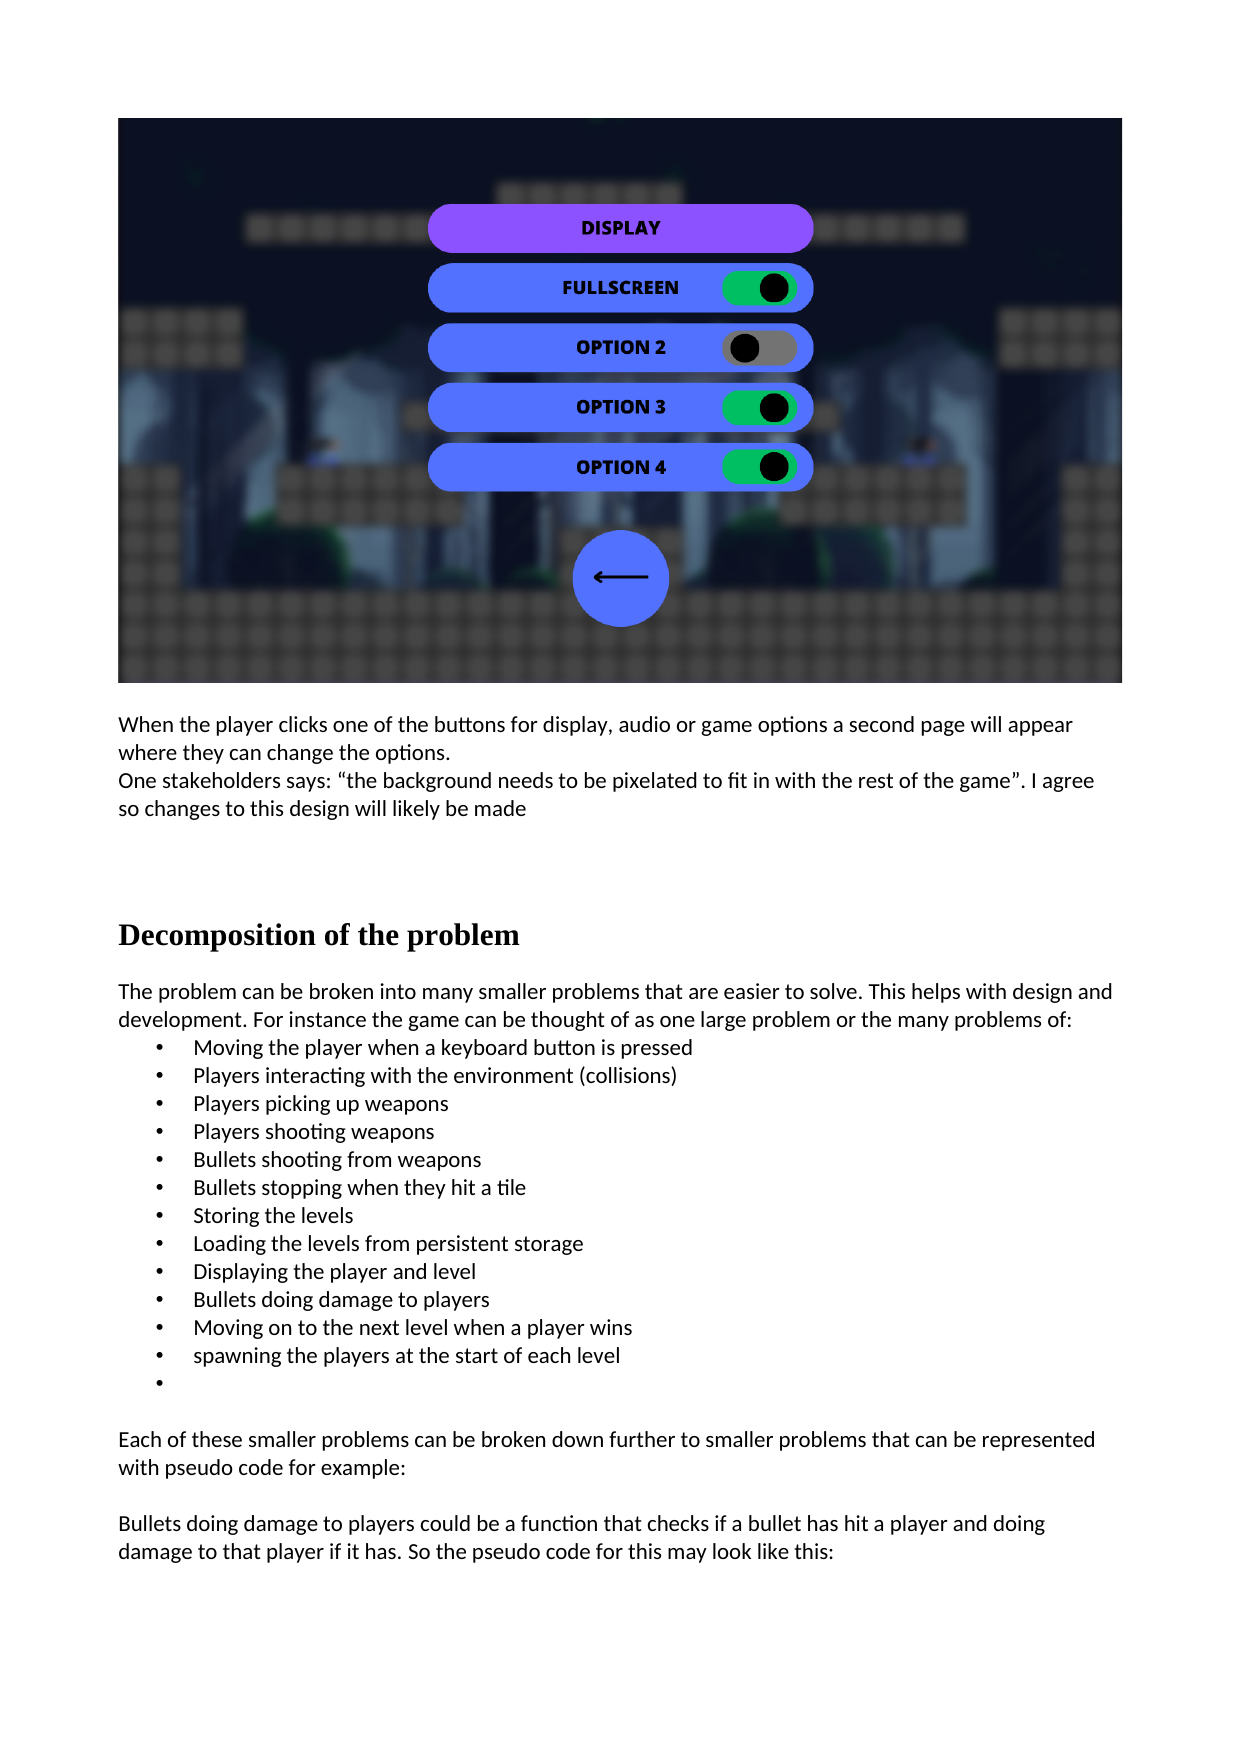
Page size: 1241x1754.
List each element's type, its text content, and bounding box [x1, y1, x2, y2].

list Moving the player when a keyboard button is pressed [156, 1033, 1122, 1061]
list Storing the levels [156, 1201, 1122, 1229]
list Displaying the player and level [156, 1257, 1122, 1285]
text One stakeholders says: “the background needs to be pixelated to fit in with the rest of the game”. I agree so changes to this design will likely be made [118, 767, 1122, 823]
list Bullets shooting from weapons [156, 1145, 1122, 1173]
list spawning the players at the start of each level [156, 1341, 1122, 1369]
text Each of these smaller problems can be broken down further to smaller problems that can be represented with pseudo code for example: [118, 1425, 1122, 1481]
list Moving on to the next level when a player wins [156, 1313, 1122, 1341]
text Bullets doing damage to players could be a function that checks if a bullet has hit a player and doing damage to that player if it has. So the pseudo code for this may look like this: [118, 1509, 1122, 1566]
text When the player clicks one of the buttons for display, audio or game options a second page will appear where they can change the options. [118, 711, 1122, 767]
list Players interacting with the environment (collisions) [156, 1061, 1122, 1089]
list Players picking up weapons [156, 1089, 1122, 1117]
text The problem can be broken into many smaller problems that are easier to solve. This helps with design and development. For instance the game can be thought of as one large problem or the many problems of: [118, 977, 1122, 1033]
picture [118, 118, 1123, 683]
list Bullets doing damage to players [156, 1285, 1122, 1313]
list Loading the levels from persistent storage [156, 1229, 1122, 1257]
list Bullets stopping when they hit a tile [156, 1173, 1122, 1201]
list Players shooting weapons [156, 1117, 1122, 1145]
text Decomposition of the problem [118, 916, 1122, 952]
